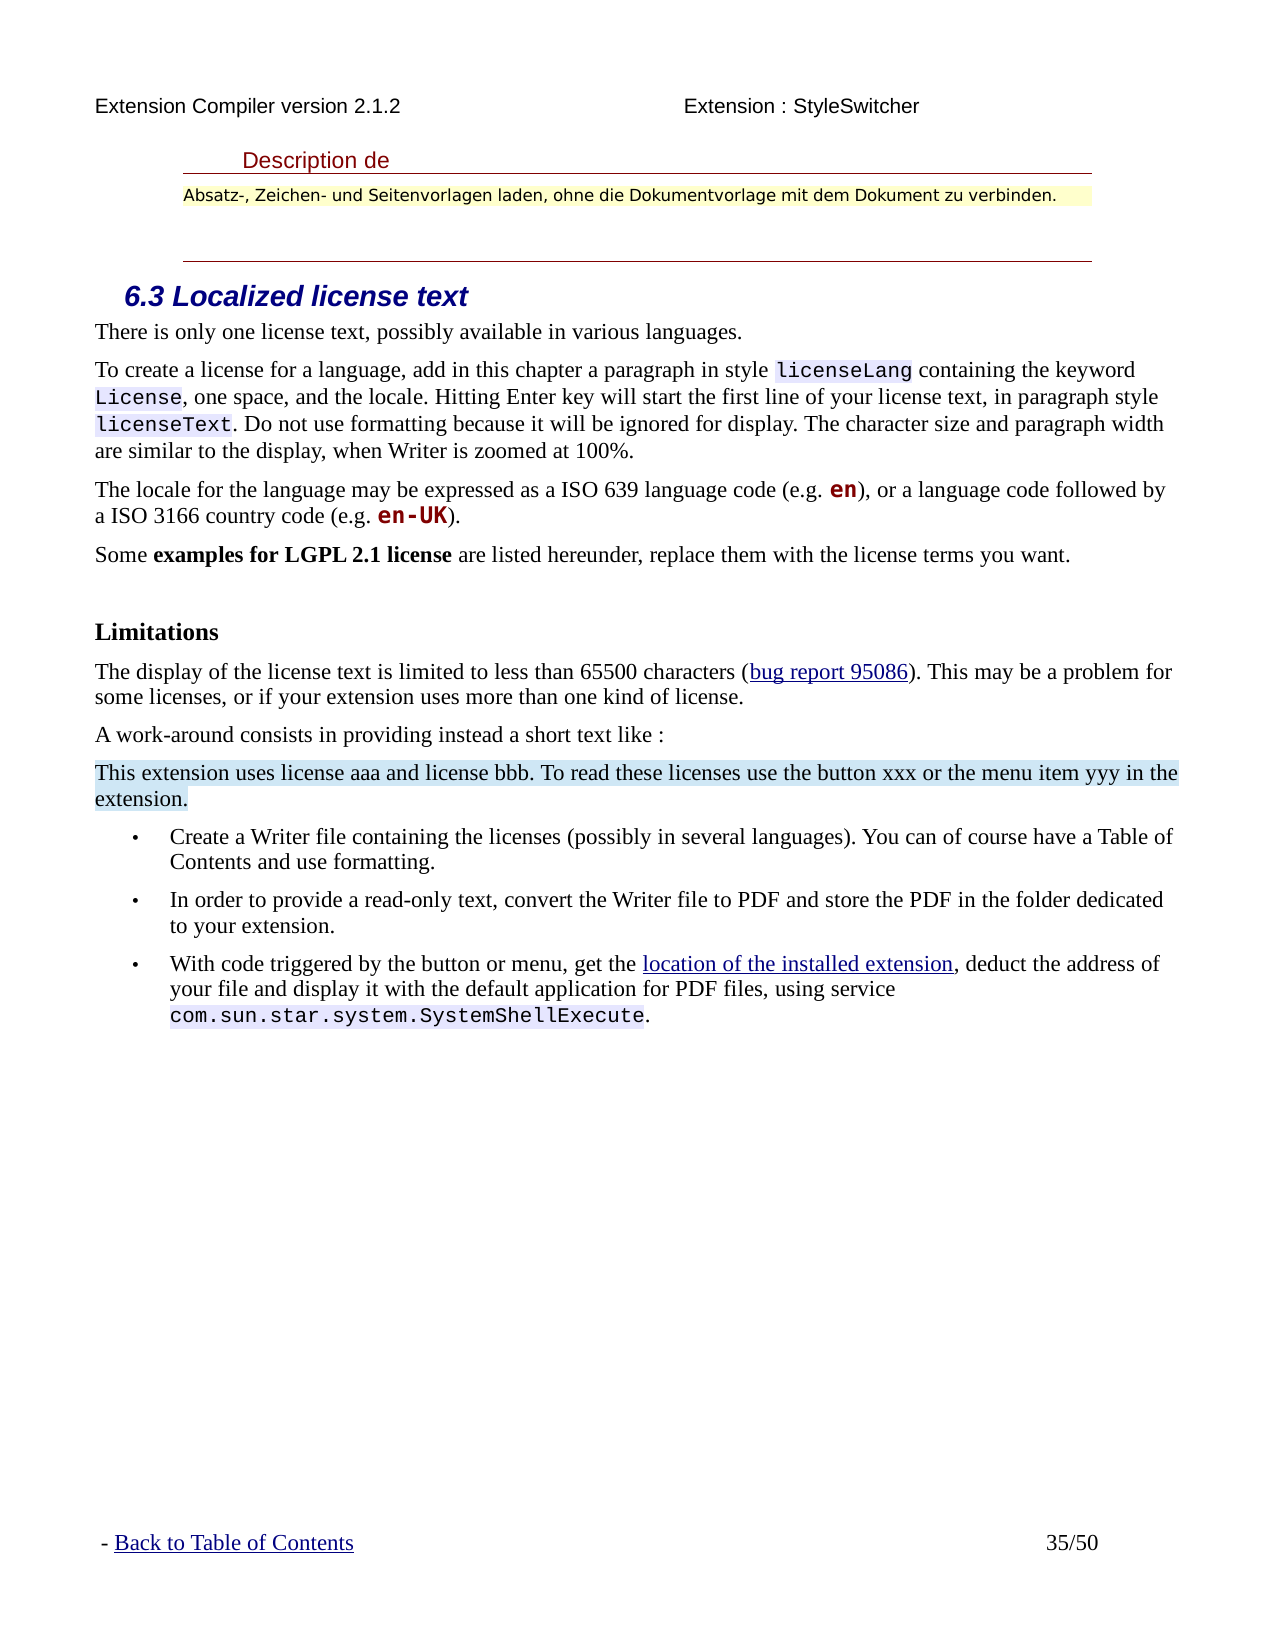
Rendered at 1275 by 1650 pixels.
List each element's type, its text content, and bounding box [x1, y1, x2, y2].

list In order to provide a read-only text, convert the Writer file to PDF and store the PDF in the folder dedicated to your extension. [132, 887, 1181, 938]
text Limitations [94, 618, 1181, 646]
text A work-around consists in providing instead a short text like : [94, 722, 1181, 748]
text Description de [183, 147, 1092, 173]
text There is only one license text, possibly available in various languages. [94, 318, 1181, 344]
text The display of the license text is limited to less than 65500 characters (bug report 95086). This may be a problem for some licenses, or if your extension uses more than one kind of license. [94, 658, 1181, 709]
text The locale for the language may be expressed as a ISO 639 language code (e.g. en), or a language code followed by a ISO 3166 country code (e.g. en-UK). [94, 476, 1181, 529]
text To create a license for a language, add in this chapter a paragraph in style licenseLang containing the keyword License, one space, and the locale. Hitting Enter key will start the first line of your license text, in paragraph style licenseText. Do not use formatting because it will be ignored for display. The character size and paragraph width are similar to the display, when Writer is zoomed at 100%. [94, 357, 1181, 463]
list With code triggered by the button or menu, get the location of the installed extension, deduct the address of your file and display it with the default application for PDF files, using service com.sun.star.system.SystemShellExecute. [132, 951, 1181, 1029]
subtitle Localized license text [124, 280, 1181, 313]
text This extension uses license aaa and license bbb. To read these licenses use the button xxx or the menu item yyy in the extension. [94, 760, 1181, 811]
text Absatz-, Zeichen- und Seitenvorlagen laden, ohne die Dokumentvorlage mit dem Dokument zu verbinden. [183, 186, 1092, 206]
list Create a Writer file containing the licenses (possibly in several languages). You can of course have a Table of Contents and use formatting. [132, 824, 1181, 875]
text Some examples for LGPL 2.1 license are listed hereunder, replace them with the license terms you want. [94, 542, 1181, 567]
